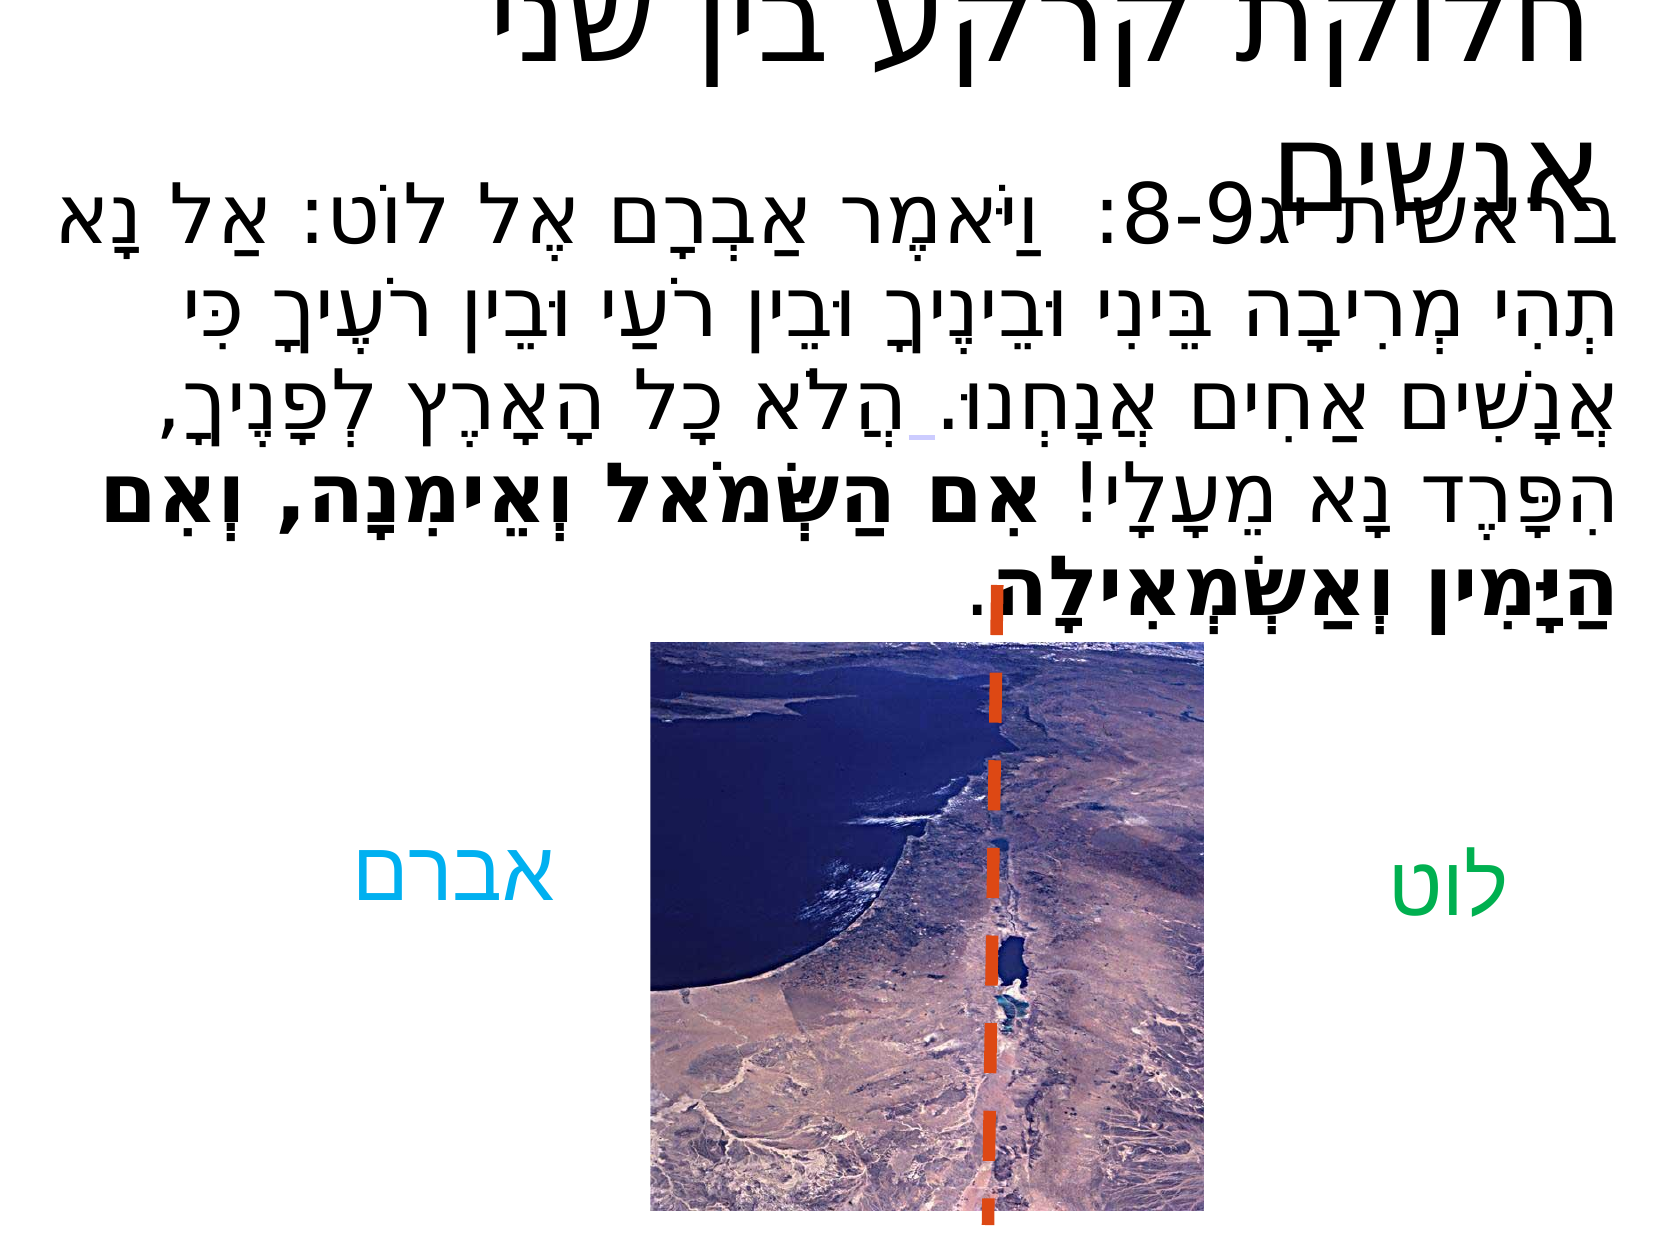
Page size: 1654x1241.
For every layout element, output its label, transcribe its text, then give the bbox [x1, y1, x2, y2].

text_box אברם [240, 810, 571, 931]
list בראשית יג8-9: וַיֹּאמֶר אַבְרָם אֶל לוֹט: אַל נָא תְהִי מְרִיבָה בֵּינִי וּבֵינֶיךָ וּבֵין רֹעַי וּבֵין רֹעֶיךָ כִּי אֲנָשִׁים אַחִים אֲנָחְנוּ. הֲלֹא כָל הָאָרֶץ לְפָנֶיךָ, הִפָּרֶד נָא מֵעָלָי! אִם הַשְּׂמֹאל וְאֵימִנָה, וְאִם הַיָּמִין וְאַשְׂמְאִילָה. [15, 165, 1621, 556]
title חלוקת קרקע בין שני אנשים [225, 6, 1654, 166]
text_box לוט [1290, 825, 1524, 970]
text_box [650, 642, 1204, 1211]
